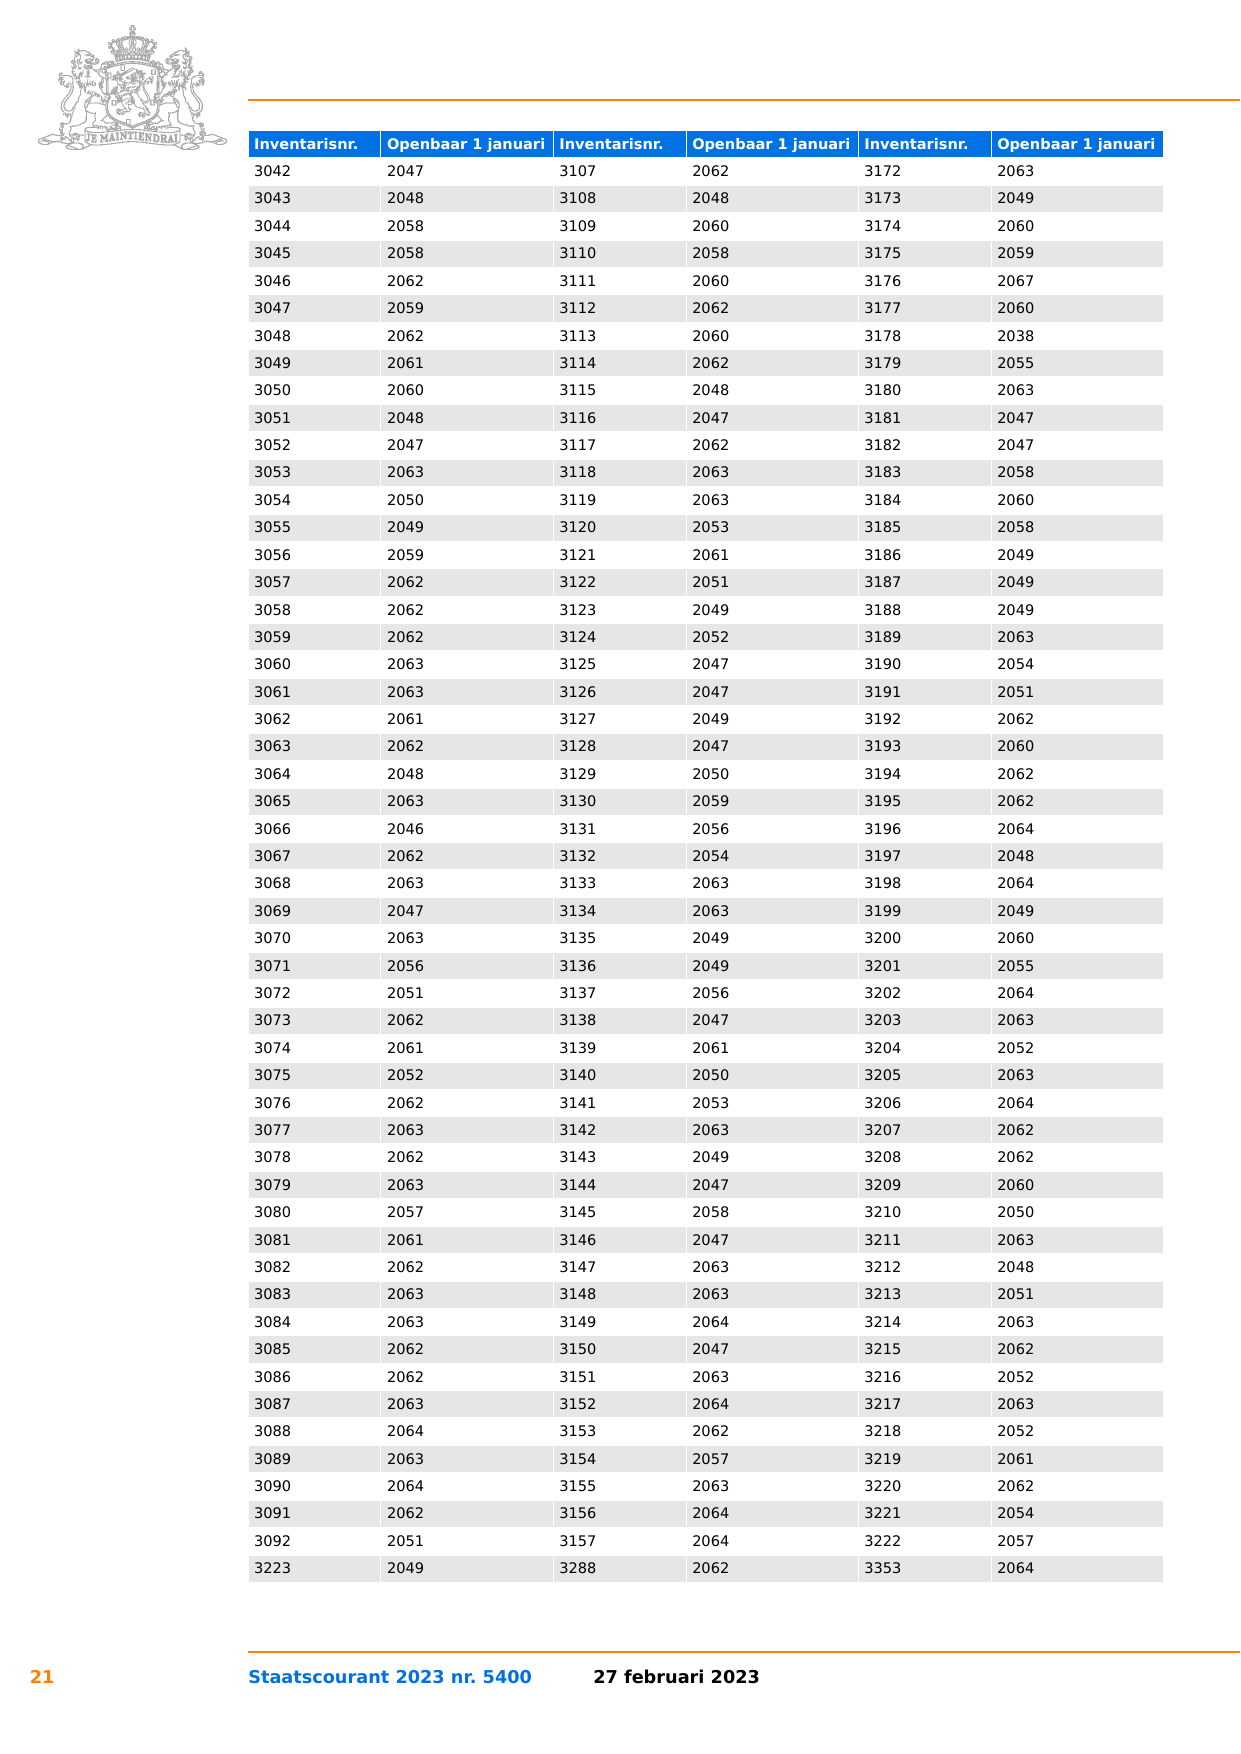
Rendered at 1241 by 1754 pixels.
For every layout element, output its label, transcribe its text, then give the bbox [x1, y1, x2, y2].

table_cell 3058 [249, 597, 380, 623]
table_cell 2051 [992, 1282, 1163, 1308]
table_cell 3048 [249, 323, 380, 349]
table_cell 3155 [554, 1473, 686, 1500]
table_cell 3064 [249, 761, 380, 787]
table_cell 3087 [249, 1391, 380, 1417]
table_cell 3122 [554, 569, 686, 596]
table_cell 2063 [381, 1391, 553, 1417]
table_cell 3189 [859, 624, 991, 650]
table_cell 2047 [381, 898, 553, 924]
table_cell 2060 [992, 487, 1163, 513]
table_cell 3051 [249, 405, 380, 431]
table_cell 2062 [381, 569, 553, 596]
table_cell 3179 [859, 350, 991, 376]
table_cell 3121 [554, 542, 686, 568]
table_cell 2059 [381, 295, 553, 322]
table_cell 3207 [859, 1117, 991, 1143]
table_cell 2047 [992, 405, 1163, 431]
table_cell 2048 [687, 378, 858, 404]
table_cell 2058 [687, 241, 858, 267]
table_cell 3127 [554, 706, 686, 733]
table_cell 2047 [381, 432, 553, 459]
table_cell 2055 [992, 953, 1163, 979]
table_cell 3091 [249, 1501, 380, 1527]
table_cell 2047 [687, 679, 858, 705]
table_cell 3085 [249, 1336, 380, 1363]
table_cell 2047 [687, 1336, 858, 1363]
table_cell 2063 [992, 1063, 1163, 1089]
table_cell 2062 [992, 1117, 1163, 1143]
table_cell 3128 [554, 734, 686, 760]
table_cell 2062 [381, 1336, 553, 1363]
table_cell 3071 [249, 953, 380, 979]
table_cell 2062 [381, 843, 553, 869]
table_cell 2062 [687, 295, 858, 322]
table_cell 2063 [381, 925, 553, 952]
table_cell 3114 [554, 350, 686, 376]
table_cell 3144 [554, 1172, 686, 1198]
table_cell 2049 [992, 597, 1163, 623]
table_cell 2058 [381, 241, 553, 267]
table_cell 2049 [992, 542, 1163, 568]
table_cell 3092 [249, 1528, 380, 1554]
table_cell 3153 [554, 1419, 686, 1445]
table_cell 3213 [859, 1282, 991, 1308]
table_cell 2063 [992, 1008, 1163, 1034]
table_cell 2062 [381, 1008, 553, 1034]
table_cell 3057 [249, 569, 380, 596]
table_cell 3178 [859, 323, 991, 349]
table_cell 3130 [554, 789, 686, 815]
table_cell 3088 [249, 1419, 380, 1445]
table_cell 2053 [687, 515, 858, 541]
table_cell 3181 [859, 405, 991, 431]
table_cell 3113 [554, 323, 686, 349]
table_cell 3042 [249, 158, 380, 185]
table_cell 3147 [554, 1254, 686, 1281]
table_cell 3152 [554, 1391, 686, 1417]
table_cell 2057 [381, 1199, 553, 1226]
table_cell 3059 [249, 624, 380, 650]
table_cell 3066 [249, 816, 380, 842]
table_cell 2063 [992, 1309, 1163, 1335]
table_cell 2056 [687, 816, 858, 842]
table_cell 3151 [554, 1364, 686, 1390]
table_cell 2049 [992, 569, 1163, 596]
table_cell 3069 [249, 898, 380, 924]
table_cell 2064 [687, 1528, 858, 1554]
table_cell 3353 [859, 1556, 991, 1582]
table_cell 2051 [992, 679, 1163, 705]
table_cell 3184 [859, 487, 991, 513]
table_cell 3223 [249, 1556, 380, 1582]
table_cell 3046 [249, 268, 380, 294]
table_cell 2062 [992, 761, 1163, 787]
table_cell 3054 [249, 487, 380, 513]
table_cell 3172 [859, 158, 991, 185]
table_cell 3204 [859, 1035, 991, 1061]
table_cell 2064 [687, 1391, 858, 1417]
table_cell 3045 [249, 241, 380, 267]
table_cell 2063 [992, 1227, 1163, 1253]
table_cell 3218 [859, 1419, 991, 1445]
table_cell 3198 [859, 871, 991, 897]
table_cell 2063 [687, 487, 858, 513]
table_cell 3079 [249, 1172, 380, 1198]
table_cell 3221 [859, 1501, 991, 1527]
table_cell 2061 [992, 1446, 1163, 1472]
table_cell 3116 [554, 405, 686, 431]
table_cell 2063 [992, 378, 1163, 404]
table_cell 3206 [859, 1090, 991, 1116]
table_cell 2047 [992, 432, 1163, 459]
table_cell 3186 [859, 542, 991, 568]
table_cell 3210 [859, 1199, 991, 1226]
table_cell 2062 [687, 350, 858, 376]
table_cell 2057 [687, 1446, 858, 1472]
table_cell 3134 [554, 898, 686, 924]
table_cell 3131 [554, 816, 686, 842]
table_cell 2047 [687, 405, 858, 431]
table_cell 2062 [381, 323, 553, 349]
table_cell 2063 [687, 1364, 858, 1390]
table_cell 2056 [687, 980, 858, 1007]
table_cell 2049 [687, 706, 858, 733]
table_cell 2060 [381, 378, 553, 404]
table_cell 2063 [687, 460, 858, 486]
table_cell 3110 [554, 241, 686, 267]
table_cell 3120 [554, 515, 686, 541]
table_cell 3180 [859, 378, 991, 404]
table_cell 3126 [554, 679, 686, 705]
table_cell 2055 [992, 350, 1163, 376]
table_cell 2060 [992, 734, 1163, 760]
table_cell 2063 [687, 898, 858, 924]
table_cell 2063 [381, 1446, 553, 1472]
table_cell 2060 [687, 323, 858, 349]
table_cell 2051 [687, 569, 858, 596]
table_cell 3136 [554, 953, 686, 979]
table_cell 2058 [381, 213, 553, 239]
table_cell 2053 [687, 1090, 858, 1116]
table_cell 3157 [554, 1528, 686, 1554]
table_cell 3139 [554, 1035, 686, 1061]
table_cell 2058 [687, 1199, 858, 1226]
table_cell 3111 [554, 268, 686, 294]
table_cell 2061 [687, 1035, 858, 1061]
table_cell 2061 [381, 1227, 553, 1253]
table_cell 2063 [687, 1117, 858, 1143]
table_cell 2047 [687, 734, 858, 760]
table_cell 2051 [381, 980, 553, 1007]
table_cell 2048 [381, 761, 553, 787]
table_cell 3196 [859, 816, 991, 842]
table_cell 3209 [859, 1172, 991, 1198]
table_cell 2063 [381, 651, 553, 678]
table_cell 3174 [859, 213, 991, 239]
table_cell 3070 [249, 925, 380, 952]
table_cell 2059 [381, 542, 553, 568]
table_cell 3044 [249, 213, 380, 239]
table_cell 3211 [859, 1227, 991, 1253]
table_cell 2063 [381, 1172, 553, 1198]
table_cell 3055 [249, 515, 380, 541]
table_cell 3052 [249, 432, 380, 459]
table_cell 2052 [687, 624, 858, 650]
table_cell 2064 [687, 1501, 858, 1527]
table_cell 3056 [249, 542, 380, 568]
table_cell 2048 [992, 1254, 1163, 1281]
table_cell 2063 [381, 871, 553, 897]
table_cell 3090 [249, 1473, 380, 1500]
table_cell 2052 [992, 1364, 1163, 1390]
table_cell 3182 [859, 432, 991, 459]
table_cell 3063 [249, 734, 380, 760]
table_cell 2064 [381, 1419, 553, 1445]
table_cell 3183 [859, 460, 991, 486]
table_cell 2048 [381, 405, 553, 431]
table_cell 2050 [381, 487, 553, 513]
table_cell 3216 [859, 1364, 991, 1390]
table_cell 2060 [687, 213, 858, 239]
table_cell 2058 [992, 515, 1163, 541]
table_cell 3148 [554, 1282, 686, 1308]
table_header Openbaar 1 januari [687, 131, 858, 157]
table_cell 2064 [992, 1556, 1163, 1582]
table_cell 2050 [687, 1063, 858, 1089]
table_cell 3107 [554, 158, 686, 185]
table_cell 3049 [249, 350, 380, 376]
table_cell 3220 [859, 1473, 991, 1500]
table_cell 3080 [249, 1199, 380, 1226]
table_cell 3140 [554, 1063, 686, 1089]
table_cell 2054 [992, 651, 1163, 678]
table_cell 3109 [554, 213, 686, 239]
table_cell 3185 [859, 515, 991, 541]
table_cell 3205 [859, 1063, 991, 1089]
table_cell 3123 [554, 597, 686, 623]
table_cell 3047 [249, 295, 380, 322]
table_cell 3062 [249, 706, 380, 733]
table_cell 2063 [687, 1473, 858, 1500]
table_cell 2063 [381, 460, 553, 486]
table_cell 2056 [381, 953, 553, 979]
table_cell 2061 [687, 542, 858, 568]
table_cell 2062 [687, 1556, 858, 1582]
table_cell 2048 [381, 186, 553, 212]
table_cell 2062 [992, 706, 1163, 733]
table_cell 3200 [859, 925, 991, 952]
table_cell 3050 [249, 378, 380, 404]
table_cell 2062 [381, 1145, 553, 1171]
table_cell 3086 [249, 1364, 380, 1390]
table_cell 2060 [992, 213, 1163, 239]
table_cell 3067 [249, 843, 380, 869]
table_cell 3133 [554, 871, 686, 897]
table_cell 3212 [859, 1254, 991, 1281]
table_cell 3146 [554, 1227, 686, 1253]
table_cell 3199 [859, 898, 991, 924]
picture [38, 25, 227, 150]
table_cell 3149 [554, 1309, 686, 1335]
table_cell 2052 [381, 1063, 553, 1089]
table_cell 3194 [859, 761, 991, 787]
table_cell 2054 [687, 843, 858, 869]
table_cell 3150 [554, 1336, 686, 1363]
table_cell 2063 [381, 679, 553, 705]
table_cell 3081 [249, 1227, 380, 1253]
table_cell 3173 [859, 186, 991, 212]
table_cell 2049 [687, 953, 858, 979]
table_cell 3083 [249, 1282, 380, 1308]
table_cell 2047 [381, 158, 553, 185]
table_cell 3082 [249, 1254, 380, 1281]
table_cell 3138 [554, 1008, 686, 1034]
table_cell 2038 [992, 323, 1163, 349]
table_cell 3108 [554, 186, 686, 212]
table_cell 3115 [554, 378, 686, 404]
table_cell 2062 [687, 158, 858, 185]
table_cell 2047 [687, 1172, 858, 1198]
table_cell 2047 [687, 1008, 858, 1034]
table_cell 3125 [554, 651, 686, 678]
table_cell 3141 [554, 1090, 686, 1116]
table_cell 2061 [381, 1035, 553, 1061]
table_cell 3112 [554, 295, 686, 322]
table_cell 2051 [381, 1528, 553, 1554]
table_cell 3208 [859, 1145, 991, 1171]
table_cell 2063 [992, 158, 1163, 185]
table_cell 2060 [992, 1172, 1163, 1198]
table_cell 3132 [554, 843, 686, 869]
table_cell 2062 [381, 597, 553, 623]
table_header Openbaar 1 januari [381, 131, 553, 157]
table_cell 2062 [992, 789, 1163, 815]
table_header Openbaar 1 januari [992, 131, 1163, 157]
table_cell 2062 [381, 1090, 553, 1116]
table_cell 2047 [687, 1227, 858, 1253]
table_cell 2064 [992, 871, 1163, 897]
table_cell 3202 [859, 980, 991, 1007]
table_cell 3222 [859, 1528, 991, 1554]
table_cell 3143 [554, 1145, 686, 1171]
table_cell 2062 [992, 1473, 1163, 1500]
table_cell 2052 [992, 1035, 1163, 1061]
table_cell 3084 [249, 1309, 380, 1335]
table_cell 2049 [687, 597, 858, 623]
table_cell 3175 [859, 241, 991, 267]
table_cell 2063 [687, 1254, 858, 1281]
table_cell 2054 [992, 1501, 1163, 1527]
table_cell 2060 [687, 268, 858, 294]
table_cell 3156 [554, 1501, 686, 1527]
table_cell 2063 [381, 1282, 553, 1308]
table_cell 2063 [381, 1117, 553, 1143]
table_cell 3119 [554, 487, 686, 513]
table_cell 2060 [992, 295, 1163, 322]
table_cell 3078 [249, 1145, 380, 1171]
table_cell 2064 [381, 1473, 553, 1500]
table_cell 2062 [687, 1419, 858, 1445]
table_cell 3215 [859, 1336, 991, 1363]
table_header Inventarisnr. [859, 131, 991, 157]
table_header Inventarisnr. [554, 131, 686, 157]
table_cell 3142 [554, 1117, 686, 1143]
table_cell 2061 [381, 706, 553, 733]
table_cell 2058 [992, 460, 1163, 486]
table_cell 2060 [992, 925, 1163, 952]
table_cell 3192 [859, 706, 991, 733]
table_cell 3177 [859, 295, 991, 322]
table_cell 3124 [554, 624, 686, 650]
table_cell 2064 [992, 1090, 1163, 1116]
table_cell 3117 [554, 432, 686, 459]
table_cell 2062 [381, 268, 553, 294]
table_cell 3190 [859, 651, 991, 678]
table_cell 2050 [992, 1199, 1163, 1226]
table_cell 3288 [554, 1556, 686, 1582]
table_cell 2064 [992, 980, 1163, 1007]
table_cell 2052 [992, 1419, 1163, 1445]
table_cell 3065 [249, 789, 380, 815]
table_header Inventarisnr. [249, 131, 380, 157]
table_cell 2049 [687, 1145, 858, 1171]
table_cell 2063 [381, 1309, 553, 1335]
table_cell 2063 [687, 871, 858, 897]
table_cell 3060 [249, 651, 380, 678]
table_cell 3201 [859, 953, 991, 979]
table_cell 2062 [381, 734, 553, 760]
table_cell 3068 [249, 871, 380, 897]
table_cell 2049 [381, 1556, 553, 1582]
table_cell 2049 [992, 186, 1163, 212]
table_cell 2067 [992, 268, 1163, 294]
table_cell 2062 [992, 1145, 1163, 1171]
table_cell 3073 [249, 1008, 380, 1034]
table_cell 2062 [687, 432, 858, 459]
table_cell 3118 [554, 460, 686, 486]
table_cell 3076 [249, 1090, 380, 1116]
table_cell 3075 [249, 1063, 380, 1089]
table_cell 3137 [554, 980, 686, 1007]
table_cell 2049 [992, 898, 1163, 924]
table_cell 2049 [687, 925, 858, 952]
table_cell 2064 [687, 1309, 858, 1335]
table_cell 2063 [687, 1282, 858, 1308]
table_cell 3187 [859, 569, 991, 596]
table_cell 3219 [859, 1446, 991, 1472]
table_cell 2048 [992, 843, 1163, 869]
table_cell 3191 [859, 679, 991, 705]
table_cell 2048 [687, 186, 858, 212]
table_cell 2062 [992, 1336, 1163, 1363]
table_cell 2063 [992, 624, 1163, 650]
table_cell 2050 [687, 761, 858, 787]
table_cell 3197 [859, 843, 991, 869]
table_cell 3214 [859, 1309, 991, 1335]
table_cell 2047 [687, 651, 858, 678]
table_cell 3061 [249, 679, 380, 705]
table_cell 2057 [992, 1528, 1163, 1554]
table_cell 3072 [249, 980, 380, 1007]
table_cell 3074 [249, 1035, 380, 1061]
table_cell 2063 [381, 789, 553, 815]
table_cell 3089 [249, 1446, 380, 1472]
table_cell 2059 [687, 789, 858, 815]
table_cell 3154 [554, 1446, 686, 1472]
table_cell 3043 [249, 186, 380, 212]
table_cell 2062 [381, 1254, 553, 1281]
table_cell 2062 [381, 1501, 553, 1527]
table_cell 3053 [249, 460, 380, 486]
table_cell 2062 [381, 624, 553, 650]
table_cell 3193 [859, 734, 991, 760]
table_cell 3217 [859, 1391, 991, 1417]
table_cell 3203 [859, 1008, 991, 1034]
table_cell 3135 [554, 925, 686, 952]
table_cell 2062 [381, 1364, 553, 1390]
table_cell 3188 [859, 597, 991, 623]
table_cell 3077 [249, 1117, 380, 1143]
table_cell 3145 [554, 1199, 686, 1226]
table_cell 3176 [859, 268, 991, 294]
table_cell 2061 [381, 350, 553, 376]
table_cell 2064 [992, 816, 1163, 842]
table_cell 2046 [381, 816, 553, 842]
table_cell 2049 [381, 515, 553, 541]
table_cell 3129 [554, 761, 686, 787]
table_cell 3195 [859, 789, 991, 815]
table_cell 2059 [992, 241, 1163, 267]
table_cell 2063 [992, 1391, 1163, 1417]
